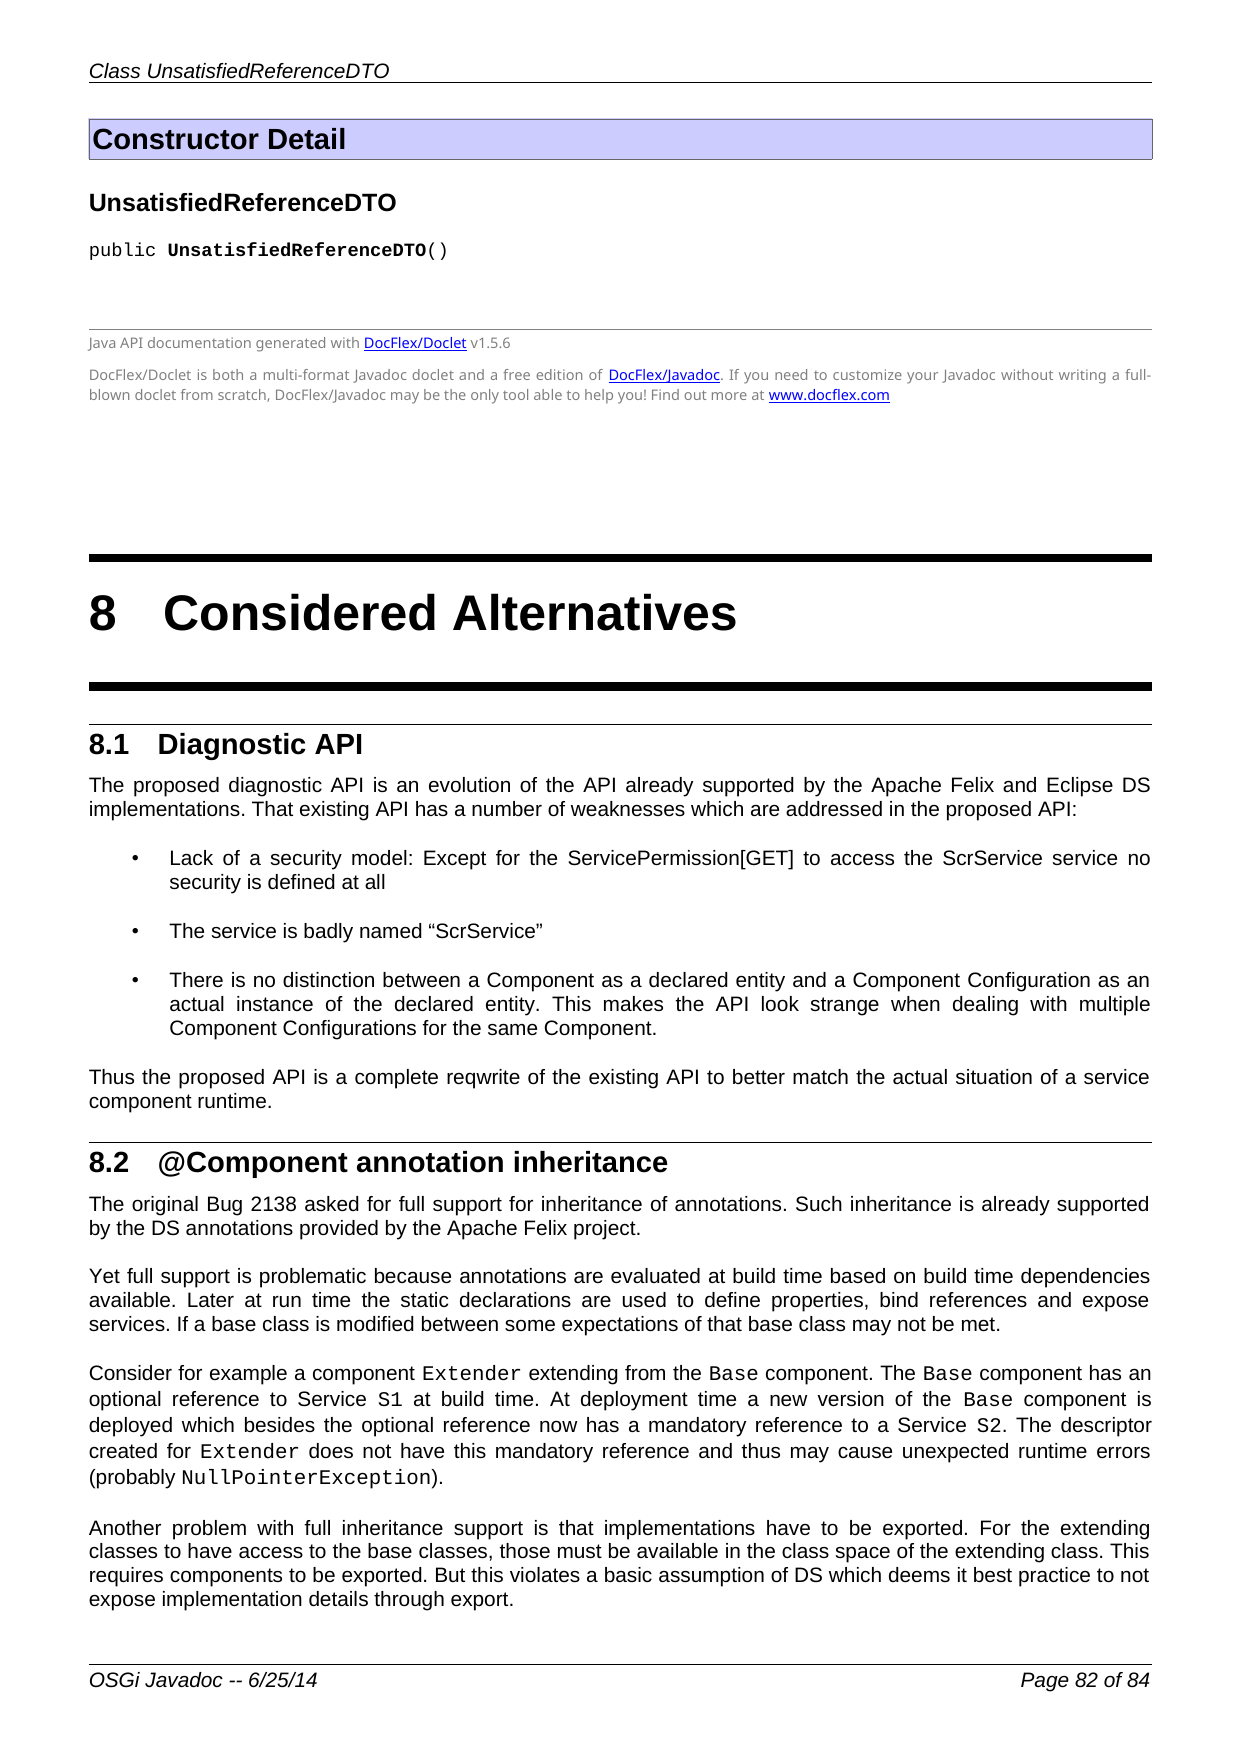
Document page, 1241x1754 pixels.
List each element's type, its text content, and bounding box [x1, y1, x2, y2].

subtitle Considered Alternatives [88, 555, 1152, 691]
text DocFlex/Doclet is both a multi-format Javadoc doclet and a free edition of DocFlex/Javadoc. If you need to customize your Javadoc without writing a full-blown doclet from scratch, DocFlex/Javadoc may be the only tool able to help you! Find out more at www.docflex.com [88, 365, 1152, 405]
text Consider for example a component Extender extending from the Base component. The Base component has an optional reference to Service S1 at build time. At deployment time a new version of the Base component is deployed which besides the optional reference now has a mandatory reference to a Service S2. The descriptor created for Extender does not have this mandatory reference and thus may cause unexpected runtime errors (probably NullPointerException). [88, 1361, 1152, 1490]
subtitle @Component annotation inheritance [88, 1143, 1152, 1179]
text Another problem with full inheritance support is that implementations have to be exported. For the extending classes to have access to the base classes, those must be available in the class space of the extending class. This requires components to be exported. But this violates a basic assumption of DS which deems it best practice to not expose implementation details through export. [88, 1515, 1152, 1611]
text The original Bug 2138 asked for full support for inheritance of annotations. Such inheritance is already supported by the DS annotations provided by the Apache Felix project. [88, 1191, 1152, 1239]
text public UnsatisfiedReferenceDTO() [88, 241, 1152, 262]
list There is no distinction between a Component as a declared entity and a Component Configuration as an actual instance of the declared entity. This makes the API look strange when dealing with multiple Component Configurations for the same Component. [132, 968, 1152, 1040]
subtitle Constructor Detail [90, 120, 1152, 159]
text Yet full support is problematic because annotations are evaluated at build time based on build time dependencies available. Later at run time the static declarations are used to define properties, bind references and expose services. If a base class is modified between some expectations of that base class may not be met. [88, 1264, 1152, 1336]
subtitle Diagnostic API [88, 725, 1152, 761]
text The proposed diagnostic API is an evolution of the API already supported by the Apache Felix and Eclipse DS implementations. That existing API has a number of weaknesses which are addressed in the proposed API: [88, 773, 1152, 821]
list The service is badly named “ScrService” [132, 919, 1152, 943]
subtitle UnsatisfiedReferenceDTO [88, 188, 1152, 216]
text Thus the proposed API is a complete reqwrite of the existing API to better match the actual situation of a service component runtime. [88, 1065, 1152, 1113]
text Java API documentation generated with DocFlex/Doclet v1.5.6 [88, 330, 1152, 353]
list Lack of a security model: Except for the ServicePermission[GET] to access the ScrService service no security is defined at all [132, 846, 1152, 894]
